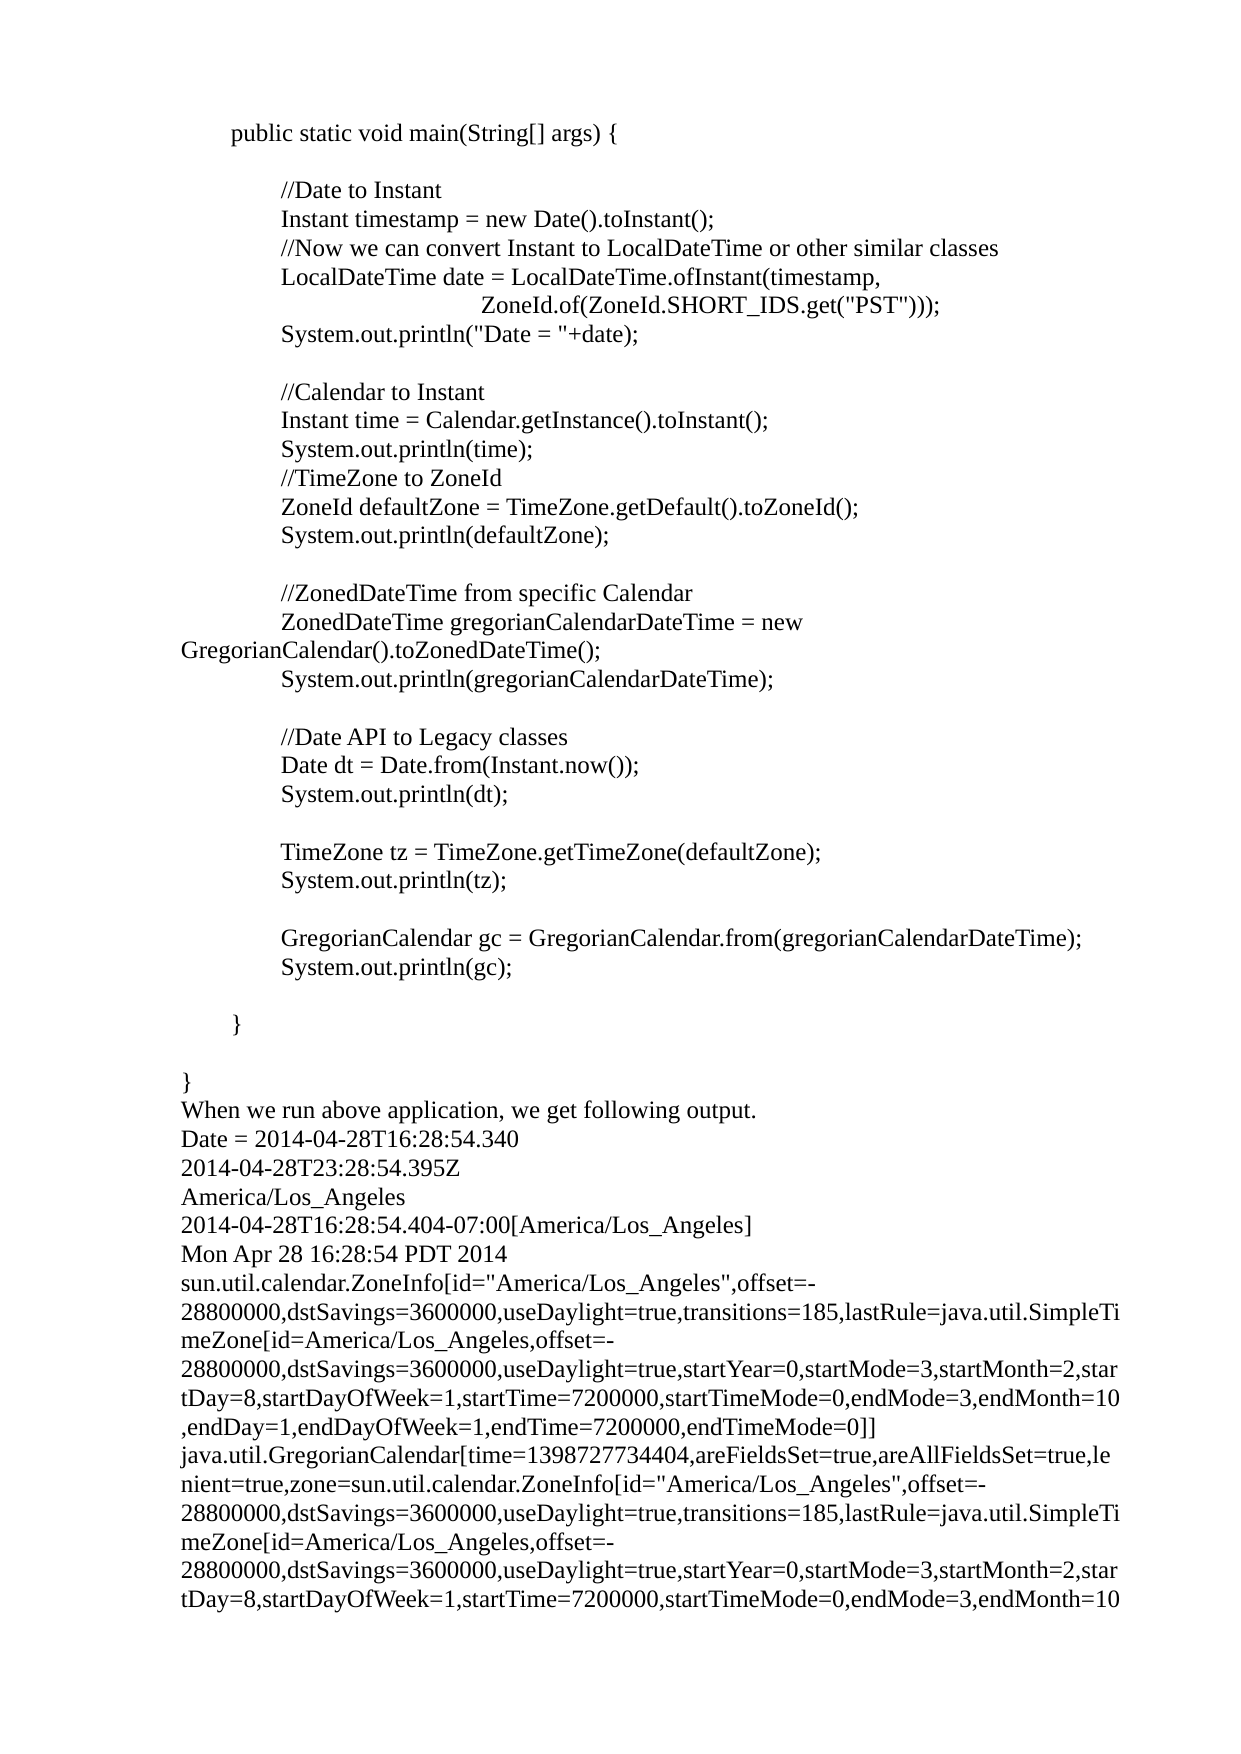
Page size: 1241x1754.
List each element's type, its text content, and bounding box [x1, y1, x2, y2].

list //Now we can convert Instant to LocalDateTime or other similar classes [118, 233, 1122, 262]
list System.out.println(tz); [118, 866, 1122, 894]
list java.util.GregorianCalendar[time=1398727734404,areFieldsSet=true,areAllFieldsSet=true,lenient=true,zone=sun.util.calendar.ZoneInfo[id="America/Los_Angeles",offset=-28800000,dstSavings=3600000,useDaylight=true,transitions=185,lastRule=java.util.SimpleTimeZone[id=America/Los_Angeles,offset=-28800000,dstSavings=3600000,useDaylight=true,startYear=0,startMode=3,startMonth=2,startDay=8,startDayOfWeek=1,startTime=7200000,startTimeMode=0,endMode=3,endMonth=10 [118, 1441, 1122, 1613]
list LocalDateTime date = LocalDateTime.ofInstant(timestamp, [118, 262, 1122, 291]
list sun.util.calendar.ZoneInfo[id="America/Los_Angeles",offset=-28800000,dstSavings=3600000,useDaylight=true,transitions=185,lastRule=java.util.SimpleTimeZone[id=America/Los_Angeles,offset=-28800000,dstSavings=3600000,useDaylight=true,startYear=0,startMode=3,startMonth=2,startDay=8,startDayOfWeek=1,startTime=7200000,startTimeMode=0,endMode=3,endMonth=10,endDay=1,endDayOfWeek=1,endTime=7200000,endTimeMode=0]] [118, 1268, 1122, 1441]
list System.out.println(time); [118, 434, 1122, 463]
list System.out.println("Date = "+date); [118, 319, 1122, 348]
list Date = 2014-04-28T16:28:54.340 [118, 1124, 1122, 1153]
list America/Los_Angeles [118, 1182, 1122, 1211]
list //ZonedDateTime from specific Calendar [118, 578, 1122, 607]
list System.out.println(dt); [118, 779, 1122, 808]
list 2014-04-28T16:28:54.404-07:00[America/Los_Angeles] [118, 1211, 1122, 1239]
list System.out.println(gregorianCalendarDateTime); [118, 664, 1122, 693]
list Instant time = Calendar.getInstance().toInstant(); [118, 406, 1122, 434]
list } [118, 1067, 1122, 1096]
list System.out.println(gc); [118, 952, 1122, 981]
list Instant timestamp = new Date().toInstant(); [118, 204, 1122, 233]
list 2014-04-28T23:28:54.395Z [118, 1153, 1122, 1182]
list //Date API to Legacy classes [118, 722, 1122, 751]
list //TimeZone to ZoneId [118, 463, 1122, 492]
list TimeZone tz = TimeZone.getTimeZone(defaultZone); [118, 837, 1122, 866]
list //Calendar to Instant [118, 377, 1122, 406]
list System.out.println(defaultZone); [118, 521, 1122, 549]
list ZoneId defaultZone = TimeZone.getDefault().toZoneId(); [118, 492, 1122, 521]
list } [118, 1009, 1122, 1038]
list GregorianCalendar gc = GregorianCalendar.from(gregorianCalendarDateTime); [118, 923, 1122, 952]
list public static void main(String[] args) { [118, 118, 1122, 147]
list ZoneId.of(ZoneId.SHORT_IDS.get("PST"))); [118, 291, 1122, 319]
list ZonedDateTime gregorianCalendarDateTime = new GregorianCalendar().toZonedDateTime(); [118, 607, 1122, 664]
list Date dt = Date.from(Instant.now()); [118, 751, 1122, 779]
list When we run above application, we get following output. [118, 1096, 1122, 1124]
list Mon Apr 28 16:28:54 PDT 2014 [118, 1239, 1122, 1268]
list //Date to Instant [118, 176, 1122, 204]
